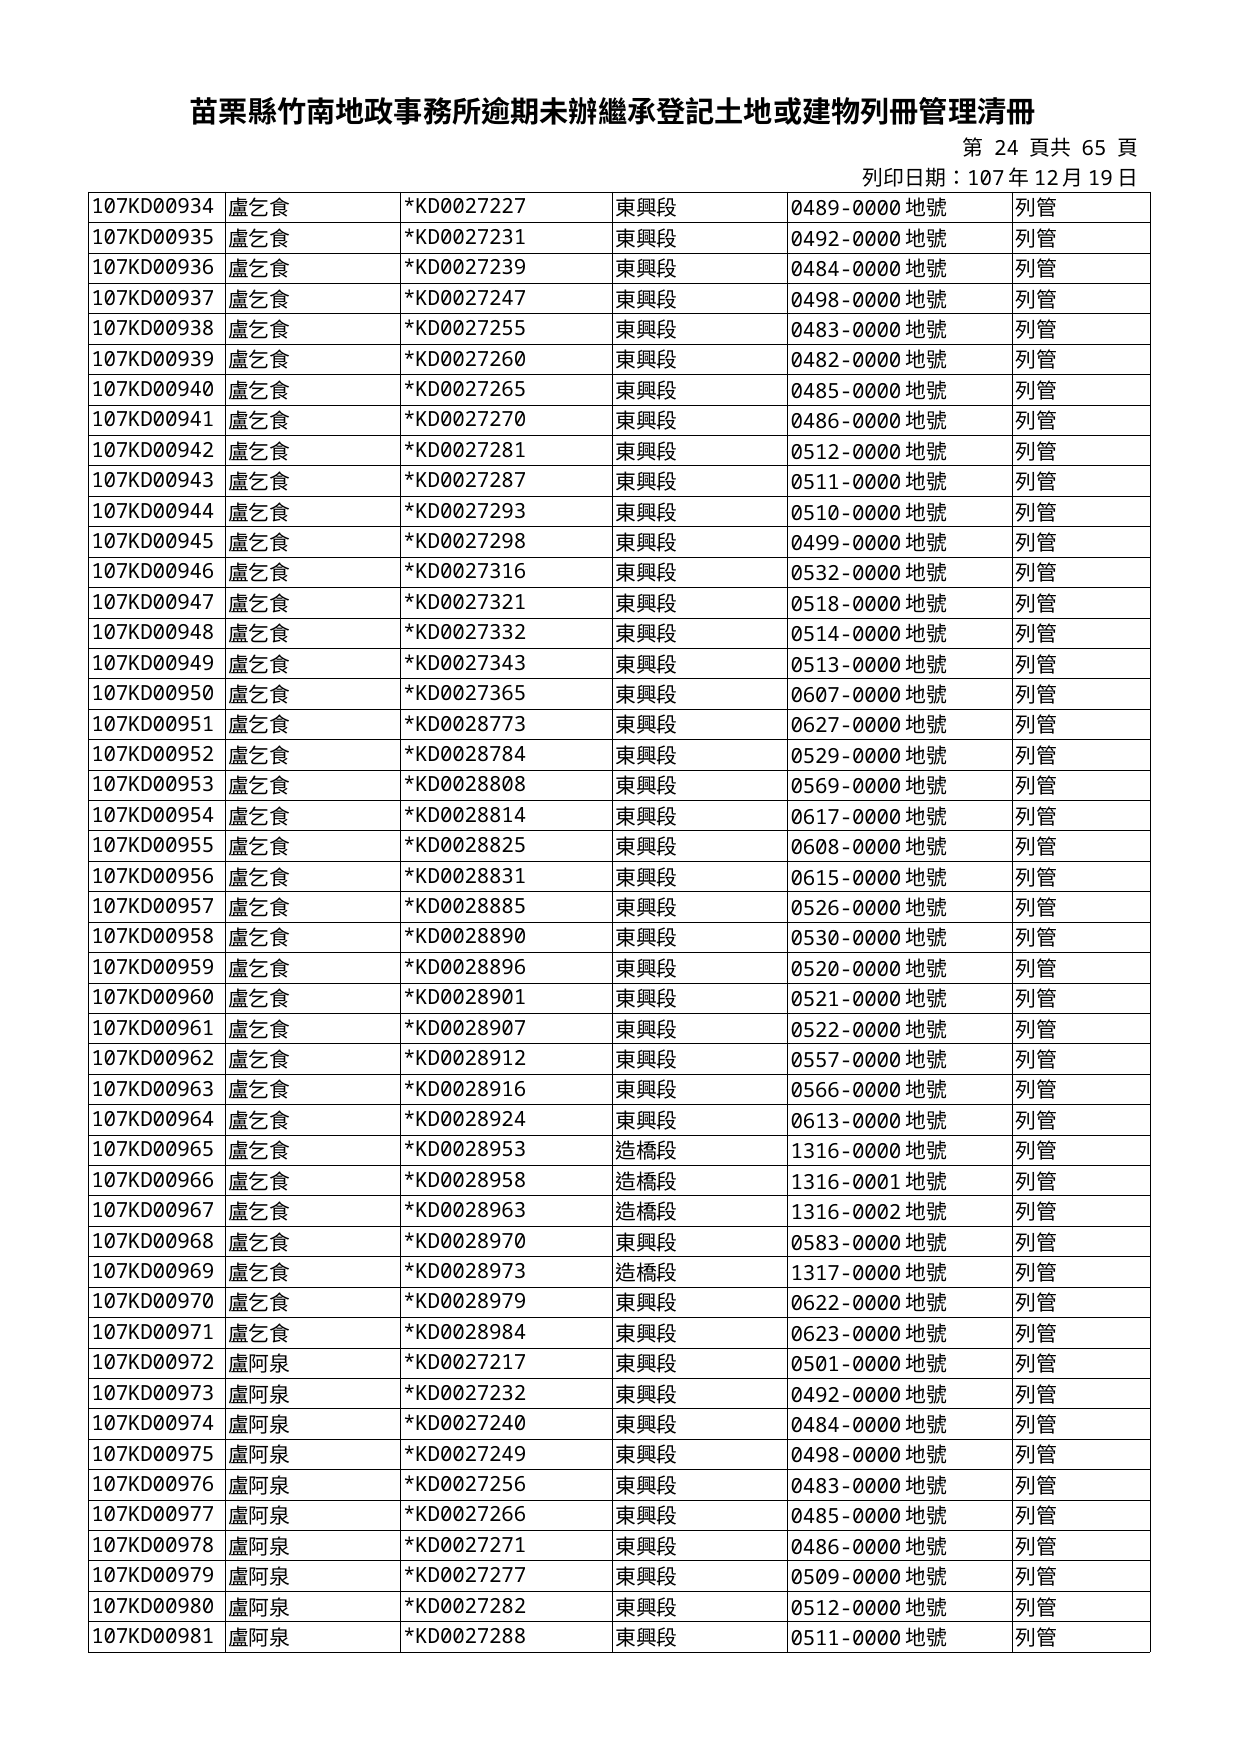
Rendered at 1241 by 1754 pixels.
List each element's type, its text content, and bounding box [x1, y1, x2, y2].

table_cell 列管 [1013, 436, 1150, 465]
table_cell *KD0027256 [401, 1470, 612, 1499]
table_cell 0583-0000地號 [788, 1227, 1012, 1256]
table_cell 107KD00971 [89, 1318, 225, 1347]
table_cell 列管 [1013, 1592, 1150, 1621]
table_cell 0607-0000地號 [788, 679, 1012, 709]
table_cell 東興段 [613, 1014, 787, 1043]
table_cell 盧乞食 [226, 588, 400, 617]
table_cell 0513-0000地號 [788, 649, 1012, 678]
table_cell 0482-0000地號 [788, 345, 1012, 374]
table_cell 東興段 [613, 1592, 787, 1621]
table_cell 列管 [1013, 1470, 1150, 1499]
table_cell 列管 [1013, 710, 1150, 739]
table_cell 盧阿泉 [226, 1470, 400, 1499]
table_cell *KD0027298 [401, 527, 612, 557]
table_cell 盧乞食 [226, 1318, 400, 1347]
table_cell 列管 [1013, 406, 1150, 435]
table_cell *KD0027293 [401, 497, 612, 526]
table_cell *KD0028808 [401, 771, 612, 800]
table_cell 東興段 [613, 1227, 787, 1256]
table_cell 107KD00939 [89, 345, 225, 374]
table_cell *KD0027265 [401, 375, 612, 404]
table_cell 東興段 [613, 254, 787, 283]
table_cell 列管 [1013, 466, 1150, 496]
table_cell 東興段 [613, 710, 787, 739]
table_cell 0557-0000地號 [788, 1044, 1012, 1074]
table_cell 東興段 [613, 679, 787, 709]
table_cell 東興段 [613, 284, 787, 313]
table_cell 列管 [1013, 1379, 1150, 1408]
table_cell 東興段 [613, 1044, 787, 1074]
table_cell 列管 [1013, 527, 1150, 557]
table_cell 盧乞食 [226, 1257, 400, 1287]
table_cell 盧乞食 [226, 1288, 400, 1317]
table_cell *KD0028924 [401, 1105, 612, 1134]
table_cell 107KD00966 [89, 1166, 225, 1195]
table_cell 東興段 [613, 740, 787, 769]
table_cell 盧乞食 [226, 862, 400, 891]
table_cell 盧阿泉 [226, 1409, 400, 1439]
table_cell 0484-0000地號 [788, 254, 1012, 283]
table_cell 東興段 [613, 1561, 787, 1591]
table_cell *KD0028825 [401, 831, 612, 861]
table_cell 盧乞食 [226, 1166, 400, 1195]
table_cell 東興段 [613, 923, 787, 952]
table_cell 列管 [1013, 892, 1150, 922]
table_cell 107KD00959 [89, 953, 225, 982]
table_cell 列管 [1013, 314, 1150, 344]
table_cell 0514-0000地號 [788, 619, 1012, 648]
table_cell 0483-0000地號 [788, 1470, 1012, 1499]
table_cell 列管 [1013, 1622, 1150, 1652]
table_cell *KD0027247 [401, 284, 612, 313]
table_cell 盧乞食 [226, 1014, 400, 1043]
table_cell 列管 [1013, 771, 1150, 800]
table_cell 1316-0002地號 [788, 1196, 1012, 1226]
table_cell 盧乞食 [226, 193, 400, 222]
table_cell 0522-0000地號 [788, 1014, 1012, 1043]
table_cell 107KD00969 [89, 1257, 225, 1287]
table_cell 盧乞食 [226, 527, 400, 557]
table_cell 東興段 [613, 558, 787, 587]
table_cell 0509-0000地號 [788, 1561, 1012, 1591]
table_cell 東興段 [613, 1501, 787, 1530]
table_cell 0501-0000地號 [788, 1349, 1012, 1378]
table_cell *KD0028896 [401, 953, 612, 982]
table_cell 盧乞食 [226, 497, 400, 526]
table_cell 0485-0000地號 [788, 375, 1012, 404]
table_cell 0627-0000地號 [788, 710, 1012, 739]
table_cell 107KD00958 [89, 923, 225, 952]
table_cell 列管 [1013, 284, 1150, 313]
table_cell 列管 [1013, 1105, 1150, 1134]
table_cell 盧乞食 [226, 1105, 400, 1134]
table_cell 0608-0000地號 [788, 831, 1012, 861]
table_cell 東興段 [613, 1470, 787, 1499]
table_cell 0484-0000地號 [788, 1409, 1012, 1439]
table_cell 列管 [1013, 923, 1150, 952]
table_cell 107KD00945 [89, 527, 225, 557]
table_cell *KD0028814 [401, 801, 612, 830]
table_cell 1316-0001地號 [788, 1166, 1012, 1195]
table_cell 盧乞食 [226, 345, 400, 374]
table_cell 東興段 [613, 1531, 787, 1560]
table_cell 盧乞食 [226, 619, 400, 648]
table_cell *KD0028773 [401, 710, 612, 739]
table_cell 107KD00975 [89, 1440, 225, 1469]
table_cell 東興段 [613, 406, 787, 435]
table_cell 107KD00940 [89, 375, 225, 404]
table_cell *KD0027288 [401, 1622, 612, 1652]
table_cell 東興段 [613, 314, 787, 344]
table_cell 盧乞食 [226, 314, 400, 344]
table_cell 列管 [1013, 984, 1150, 1013]
table_cell *KD0028984 [401, 1318, 612, 1347]
table_cell 列管 [1013, 679, 1150, 709]
table_cell 東興段 [613, 1318, 787, 1347]
table_cell 0483-0000地號 [788, 314, 1012, 344]
table_cell *KD0027232 [401, 1379, 612, 1408]
table_cell 107KD00942 [89, 436, 225, 465]
table_cell 107KD00934 [89, 193, 225, 222]
table_cell *KD0027231 [401, 223, 612, 252]
table_cell 列管 [1013, 1196, 1150, 1226]
table_cell 東興段 [613, 497, 787, 526]
table_cell *KD0027240 [401, 1409, 612, 1439]
table_cell 盧阿泉 [226, 1379, 400, 1408]
table_cell 0530-0000地號 [788, 923, 1012, 952]
table_cell 列管 [1013, 1349, 1150, 1378]
table_cell 0512-0000地號 [788, 436, 1012, 465]
table_cell 107KD00935 [89, 223, 225, 252]
table_cell *KD0027260 [401, 345, 612, 374]
table_cell *KD0028831 [401, 862, 612, 891]
table_cell 列管 [1013, 1227, 1150, 1256]
table_cell 盧阿泉 [226, 1440, 400, 1469]
table_cell 盧乞食 [226, 831, 400, 861]
table_cell 107KD00952 [89, 740, 225, 769]
table_cell 0520-0000地號 [788, 953, 1012, 982]
table_cell 107KD00946 [89, 558, 225, 587]
table_cell 列管 [1013, 375, 1150, 404]
table_cell 東興段 [613, 436, 787, 465]
table_cell 0511-0000地號 [788, 466, 1012, 496]
table_cell 0526-0000地號 [788, 892, 1012, 922]
table_cell 107KD00964 [89, 1105, 225, 1134]
table_cell 107KD00951 [89, 710, 225, 739]
table_cell 列管 [1013, 1318, 1150, 1347]
table_cell 盧乞食 [226, 1196, 400, 1226]
table_cell 盧阿泉 [226, 1349, 400, 1378]
table_cell 盧阿泉 [226, 1592, 400, 1621]
table_cell *KD0028958 [401, 1166, 612, 1195]
table_cell 列管 [1013, 740, 1150, 769]
table_cell 盧乞食 [226, 406, 400, 435]
table_cell 107KD00963 [89, 1075, 225, 1104]
table_cell 0511-0000地號 [788, 1622, 1012, 1652]
table_cell 東興段 [613, 892, 787, 922]
table_cell *KD0028970 [401, 1227, 612, 1256]
table_cell 列管 [1013, 345, 1150, 374]
table_cell 造橋段 [613, 1136, 787, 1165]
table_cell 107KD00960 [89, 984, 225, 1013]
table_cell 列管 [1013, 223, 1150, 252]
table_cell 東興段 [613, 862, 787, 891]
table_cell 東興段 [613, 1288, 787, 1317]
table_cell *KD0028901 [401, 984, 612, 1013]
table_cell 盧乞食 [226, 466, 400, 496]
table_cell *KD0028885 [401, 892, 612, 922]
table_cell 0510-0000地號 [788, 497, 1012, 526]
table_cell 列管 [1013, 1561, 1150, 1591]
table_cell *KD0027217 [401, 1349, 612, 1378]
table_cell 107KD00970 [89, 1288, 225, 1317]
table_cell *KD0027365 [401, 679, 612, 709]
table_cell 列管 [1013, 619, 1150, 648]
table_cell *KD0028979 [401, 1288, 612, 1317]
table_cell 東興段 [613, 801, 787, 830]
table_cell 1316-0000地號 [788, 1136, 1012, 1165]
table_cell 0486-0000地號 [788, 406, 1012, 435]
table_cell 107KD00937 [89, 284, 225, 313]
table_cell 107KD00950 [89, 679, 225, 709]
table_cell 0492-0000地號 [788, 223, 1012, 252]
table_cell 盧乞食 [226, 436, 400, 465]
table_cell 東興段 [613, 649, 787, 678]
table_cell 0492-0000地號 [788, 1379, 1012, 1408]
table_cell 0622-0000地號 [788, 1288, 1012, 1317]
table_cell *KD0027332 [401, 619, 612, 648]
table_cell 列管 [1013, 1166, 1150, 1195]
table_cell 盧乞食 [226, 1227, 400, 1256]
table_cell *KD0028973 [401, 1257, 612, 1287]
table_cell 0518-0000地號 [788, 588, 1012, 617]
table_cell 盧乞食 [226, 254, 400, 283]
table_cell *KD0027287 [401, 466, 612, 496]
table_cell 造橋段 [613, 1196, 787, 1226]
table_cell 東興段 [613, 1409, 787, 1439]
table_cell *KD0027266 [401, 1501, 612, 1530]
table_cell 107KD00943 [89, 466, 225, 496]
table_cell *KD0027282 [401, 1592, 612, 1621]
table_cell 盧乞食 [226, 923, 400, 952]
table_cell 東興段 [613, 1349, 787, 1378]
table_cell 0529-0000地號 [788, 740, 1012, 769]
table_cell 盧乞食 [226, 1075, 400, 1104]
table_cell *KD0027321 [401, 588, 612, 617]
table_cell 列管 [1013, 1531, 1150, 1560]
table_cell 107KD00965 [89, 1136, 225, 1165]
table_cell 0486-0000地號 [788, 1531, 1012, 1560]
table_cell 東興段 [613, 831, 787, 861]
table_cell *KD0027271 [401, 1531, 612, 1560]
table_cell 盧乞食 [226, 892, 400, 922]
table_cell *KD0028907 [401, 1014, 612, 1043]
table_cell 東興段 [613, 466, 787, 496]
table_cell 列管 [1013, 831, 1150, 861]
table_cell *KD0028916 [401, 1075, 612, 1104]
table_cell 列管 [1013, 1136, 1150, 1165]
table_cell 107KD00947 [89, 588, 225, 617]
table_cell 107KD00981 [89, 1622, 225, 1652]
table_cell *KD0027316 [401, 558, 612, 587]
table_cell *KD0028890 [401, 923, 612, 952]
table_cell 107KD00954 [89, 801, 225, 830]
table_cell 0569-0000地號 [788, 771, 1012, 800]
table_cell 造橋段 [613, 1257, 787, 1287]
table_cell *KD0028784 [401, 740, 612, 769]
table_cell *KD0027239 [401, 254, 612, 283]
table_cell 東興段 [613, 193, 787, 222]
table_cell *KD0027270 [401, 406, 612, 435]
table_cell 0489-0000地號 [788, 193, 1012, 222]
table_cell 東興段 [613, 1440, 787, 1469]
table_cell *KD0028963 [401, 1196, 612, 1226]
table_cell 列管 [1013, 1257, 1150, 1287]
table_cell 盧乞食 [226, 284, 400, 313]
table_cell 0617-0000地號 [788, 801, 1012, 830]
table_cell 107KD00977 [89, 1501, 225, 1530]
table_cell 列管 [1013, 1440, 1150, 1469]
table_cell 列管 [1013, 558, 1150, 587]
table_cell 107KD00967 [89, 1196, 225, 1226]
table_cell 107KD00972 [89, 1349, 225, 1378]
table_cell 盧乞食 [226, 558, 400, 587]
table_cell *KD0027277 [401, 1561, 612, 1591]
table_cell 東興段 [613, 527, 787, 557]
table_cell 列管 [1013, 588, 1150, 617]
table_cell 107KD00978 [89, 1531, 225, 1560]
table_cell 0532-0000地號 [788, 558, 1012, 587]
table_cell 107KD00944 [89, 497, 225, 526]
table_cell 列管 [1013, 1288, 1150, 1317]
table_cell 盧乞食 [226, 679, 400, 709]
table_cell 107KD00974 [89, 1409, 225, 1439]
table_cell 列管 [1013, 1409, 1150, 1439]
table_cell 107KD00948 [89, 619, 225, 648]
table_cell 盧乞食 [226, 771, 400, 800]
table_cell 列管 [1013, 1075, 1150, 1104]
table_cell 盧乞食 [226, 801, 400, 830]
table_cell *KD0028912 [401, 1044, 612, 1074]
table_cell 列管 [1013, 801, 1150, 830]
table_cell 0498-0000地號 [788, 284, 1012, 313]
table_cell 東興段 [613, 771, 787, 800]
table_cell 東興段 [613, 1075, 787, 1104]
table_cell 東興段 [613, 375, 787, 404]
table_cell 107KD00955 [89, 831, 225, 861]
table_cell 1317-0000地號 [788, 1257, 1012, 1287]
table_cell 0499-0000地號 [788, 527, 1012, 557]
table_cell 107KD00976 [89, 1470, 225, 1499]
table_cell 東興段 [613, 619, 787, 648]
table_cell 0613-0000地號 [788, 1105, 1012, 1134]
table_cell 107KD00979 [89, 1561, 225, 1591]
table_cell 107KD00973 [89, 1379, 225, 1408]
table_cell 東興段 [613, 588, 787, 617]
table_cell 0512-0000地號 [788, 1592, 1012, 1621]
table_cell 東興段 [613, 953, 787, 982]
table_cell 0566-0000地號 [788, 1075, 1012, 1104]
table_cell 盧乞食 [226, 375, 400, 404]
table_cell 盧乞食 [226, 984, 400, 1013]
table_cell 列管 [1013, 1044, 1150, 1074]
table_cell *KD0027281 [401, 436, 612, 465]
table_cell 107KD00961 [89, 1014, 225, 1043]
table_cell 0485-0000地號 [788, 1501, 1012, 1530]
table_cell 東興段 [613, 984, 787, 1013]
table_cell 107KD00980 [89, 1592, 225, 1621]
table_cell 列管 [1013, 649, 1150, 678]
table_cell 0623-0000地號 [788, 1318, 1012, 1347]
table_cell 列管 [1013, 254, 1150, 283]
table_cell 列管 [1013, 193, 1150, 222]
table_cell 東興段 [613, 1105, 787, 1134]
table_cell 列管 [1013, 1501, 1150, 1530]
table_cell 盧阿泉 [226, 1501, 400, 1530]
table_cell 東興段 [613, 1379, 787, 1408]
table_cell 盧乞食 [226, 710, 400, 739]
table_cell 107KD00962 [89, 1044, 225, 1074]
table_cell 107KD00936 [89, 254, 225, 283]
table_cell *KD0027249 [401, 1440, 612, 1469]
table_cell 0498-0000地號 [788, 1440, 1012, 1469]
table_cell 列管 [1013, 862, 1150, 891]
table_cell 107KD00941 [89, 406, 225, 435]
table_cell 107KD00957 [89, 892, 225, 922]
table_cell 盧乞食 [226, 1136, 400, 1165]
table_cell 列管 [1013, 497, 1150, 526]
table_cell 列管 [1013, 953, 1150, 982]
table_cell 0615-0000地號 [788, 862, 1012, 891]
table_cell 造橋段 [613, 1166, 787, 1195]
table_cell 107KD00956 [89, 862, 225, 891]
table_cell 盧乞食 [226, 1044, 400, 1074]
table_cell 盧乞食 [226, 740, 400, 769]
table_cell 東興段 [613, 1622, 787, 1652]
table_cell *KD0027343 [401, 649, 612, 678]
table_cell 盧乞食 [226, 953, 400, 982]
table_cell 列管 [1013, 1014, 1150, 1043]
table_cell 盧阿泉 [226, 1531, 400, 1560]
table_cell 107KD00953 [89, 771, 225, 800]
table_cell *KD0027227 [401, 193, 612, 222]
table_cell 盧阿泉 [226, 1561, 400, 1591]
table_cell 107KD00949 [89, 649, 225, 678]
table_cell 107KD00968 [89, 1227, 225, 1256]
table_cell *KD0028953 [401, 1136, 612, 1165]
table_cell 107KD00938 [89, 314, 225, 344]
table_cell 東興段 [613, 223, 787, 252]
table_cell 盧乞食 [226, 223, 400, 252]
table_cell 盧阿泉 [226, 1622, 400, 1652]
table_cell 盧乞食 [226, 649, 400, 678]
table_cell 東興段 [613, 345, 787, 374]
table_cell *KD0027255 [401, 314, 612, 344]
table_cell 0521-0000地號 [788, 984, 1012, 1013]
